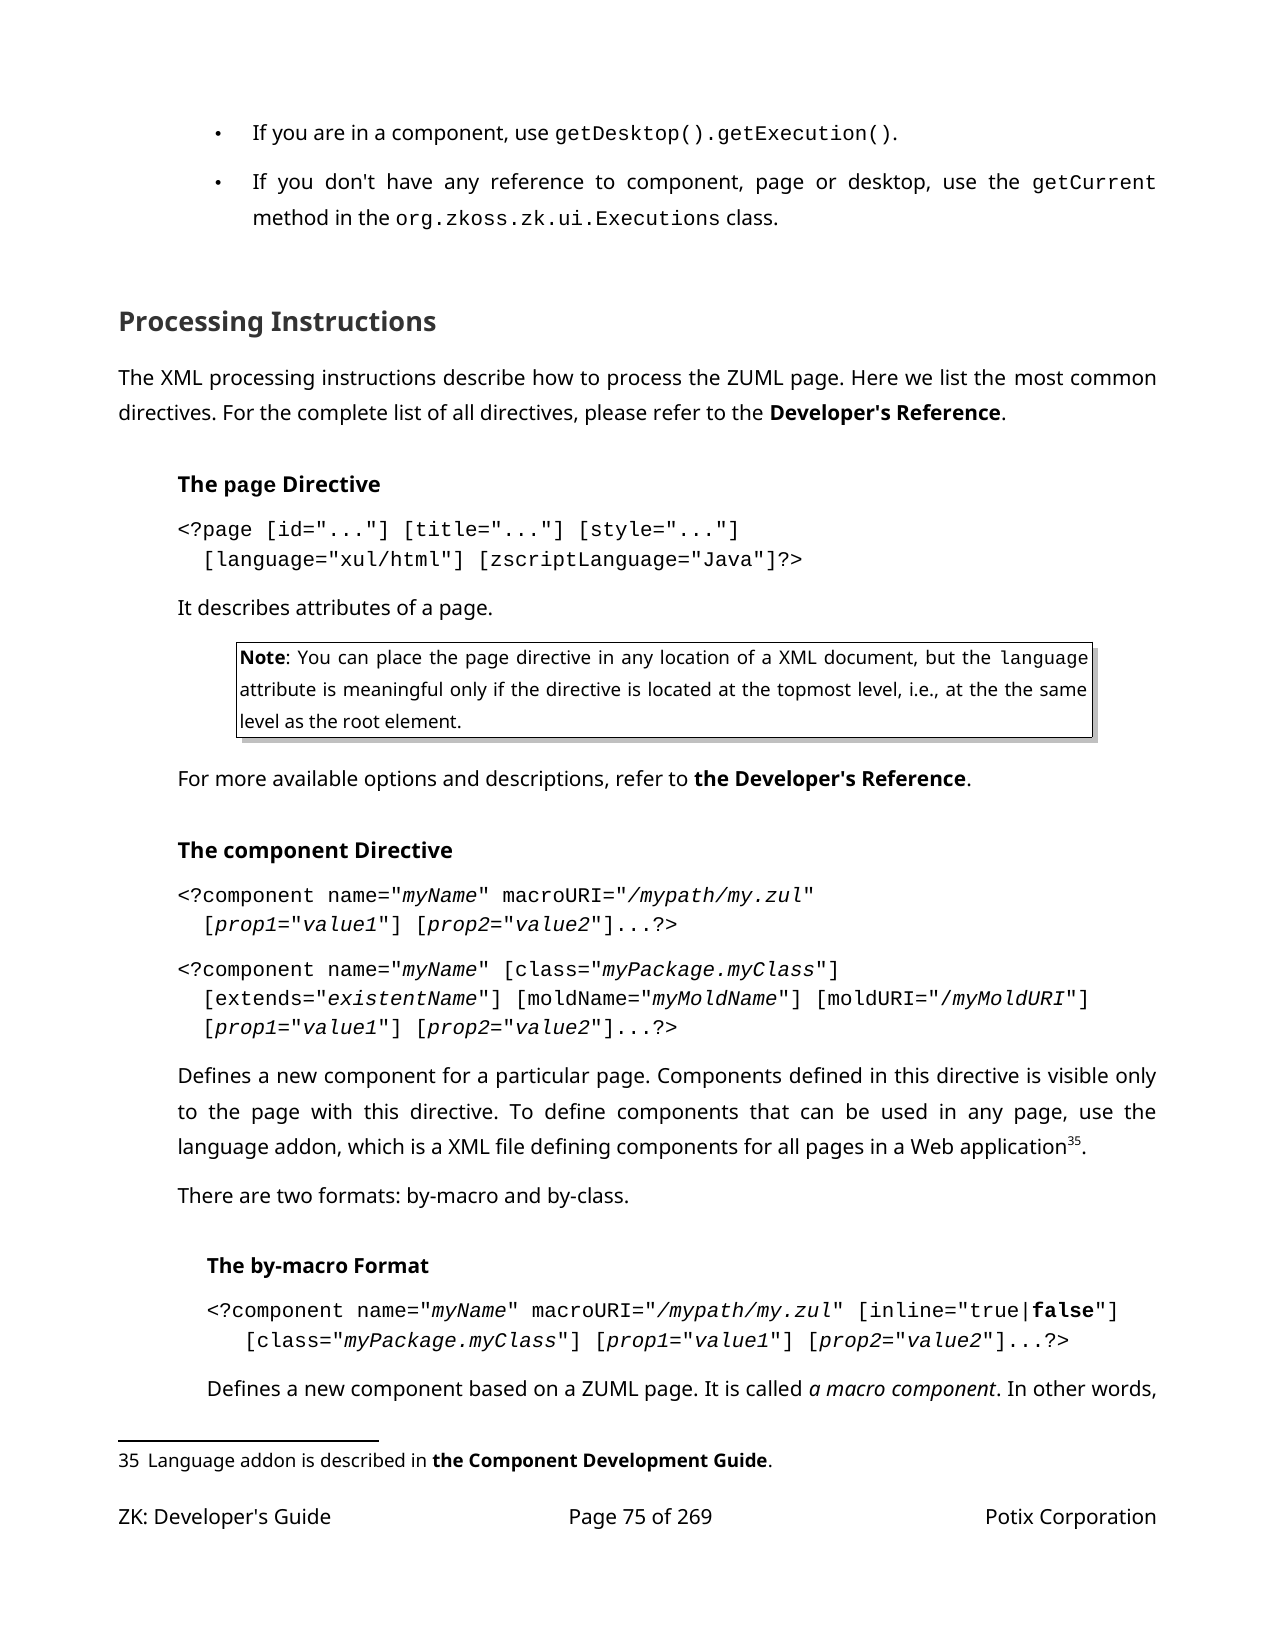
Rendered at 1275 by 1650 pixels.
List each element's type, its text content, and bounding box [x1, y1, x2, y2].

text <?component name="myName" macroURI="/mypath/my.zul" [prop1="value1"] [prop2="value2"]...?> [177, 885, 1157, 938]
subtitle Processing Instructions [118, 302, 1157, 339]
text The XML processing instructions describe how to process the ZUML page. Here we list the most common directives. For the complete list of all directives, please refer to the Developer's Reference. [118, 363, 1157, 426]
text Defines a new component based on a ZUML page. It is called a macro component. In other words, [207, 1374, 1157, 1402]
text Note: You can place the page directive in any location of a XML document, but the language attribute is meaningful only if the directive is located at the topmost level, i.e., at the the same level as the root element. [237, 643, 1092, 737]
text Language addon is described in the Component Development Guide. [118, 1447, 1157, 1473]
subtitle The by-macro Format [207, 1252, 1157, 1280]
text <?component name="myName" macroURI="/mypath/my.zul" [inline="true|false"] [class="myPackage.myClass"] [prop1="value1"] [prop2="value2"]...?> [207, 1300, 1157, 1353]
subtitle The component Directive [177, 834, 1157, 864]
list If you are in a component, use getDesktop().getExecution(). [215, 118, 1157, 147]
text There are two formats: by-macro and by-class. [177, 1181, 1157, 1209]
text <?component name="myName" [class="myPackage.myClass"] [extends="existentName"] [moldName="myMoldName"] [moldURI="/myMoldURI"] [prop1="value1"] [prop2="value2"]...?> [177, 959, 1157, 1041]
text Defines a new component for a particular page. Components defined in this directive is visible only to the page with this directive. To define components that can be used in any page, use the language addon, which is a XML file defining components for all pages in a Web application. [177, 1062, 1157, 1160]
subtitle The page Directive [177, 468, 1157, 499]
text <?page [id="..."] [title="..."] [style="..."] [language="xul/html"] [zscriptLanguage="Java"]?> [177, 519, 1157, 572]
list If you don't have any reference to component, page or desktop, use the getCurrent method in the org.zkoss.zk.ui.Executions class. [215, 167, 1157, 231]
text For more available options and descriptions, refer to the Developer's Reference. [177, 764, 1157, 792]
text It describes attributes of a page. [177, 593, 1157, 621]
